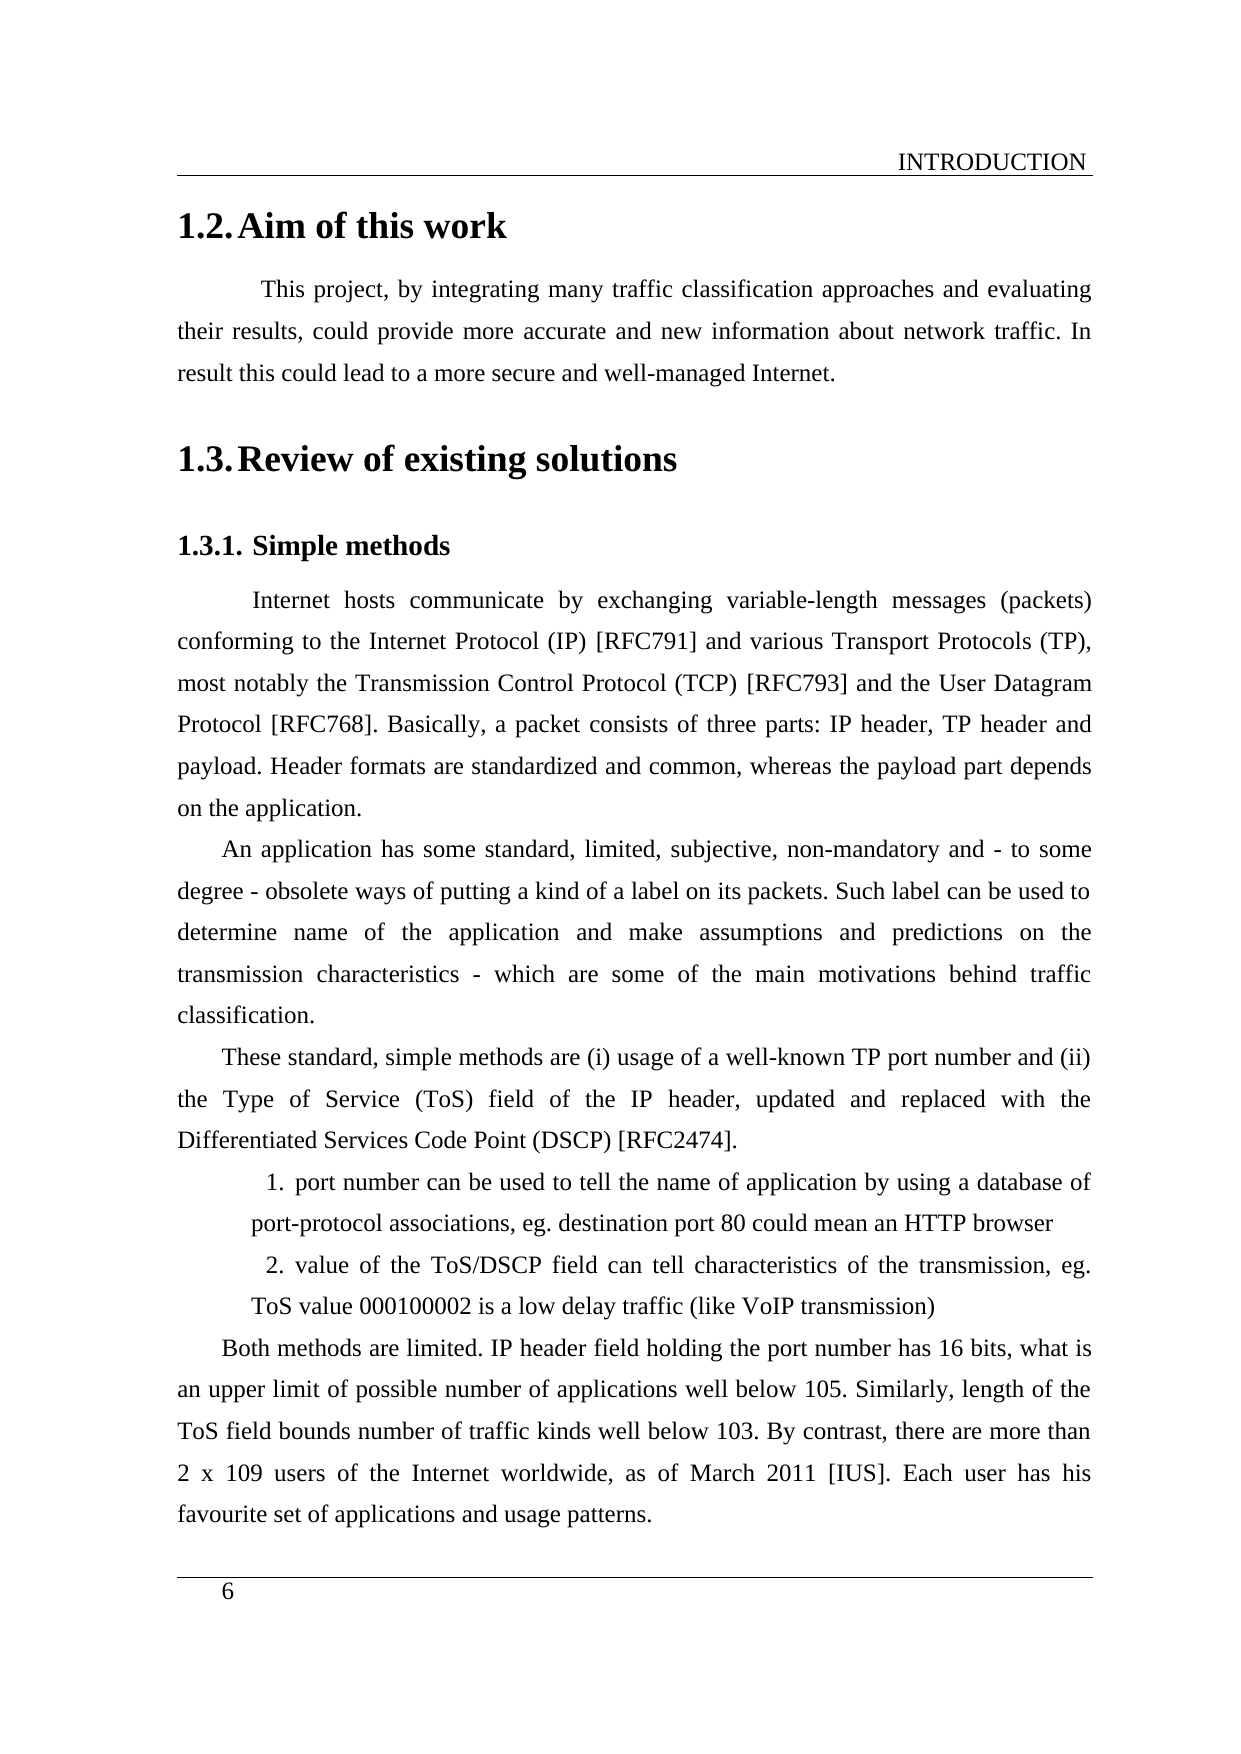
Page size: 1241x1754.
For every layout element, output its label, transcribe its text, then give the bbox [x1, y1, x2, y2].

text Both methods are limited. IP header field holding the port number has 16 bits, what is an upper limit of possible number of applications well below 105. Similarly, length of the ToS field bounds number of traffic kinds well below 103. By contrast, there are more than 2 x 109 users of the Internet worldwide, as of March 2011 [IUS]. Each user has his favourite set of applications and usage patterns. [177, 1334, 1093, 1528]
list port number can be used to tell the name of application by using a database of port-protocol associations, eg. destination port 80 could mean an HTTP browser [221, 1168, 1093, 1237]
text These standard, simple methods are (i) usage of a well-known TP port number and (ii) the Type of Service (ToS) field of the IP header, updated and replaced with the Differentiated Services Code Point (DSCP) [RFC2474]. [177, 1043, 1093, 1154]
text An application has some standard, limited, subjective, non-mandatory and - to some degree - obsolete ways of putting a kind of a label on its packets. Such label can be used to determine name of the application and make assumptions and predictions on the transmission characteristics - which are some of the main motivations behind traffic classification. [177, 835, 1093, 1029]
subtitle Review of existing solutions [177, 438, 1093, 479]
text Internet hosts communicate by exchanging variable-length messages (packets) conforming to the Internet Protocol (IP) [RFC791] and various Transport Protocols (TP), most notably the Transmission Control Protocol (TCP) [RFC793] and the User Datagram Protocol [RFC768]. Basically, a packet consists of three parts: IP header, TP header and payload. Header formats are standardized and common, whereas the payload part depends on the application. [177, 586, 1093, 821]
list value of the ToS/DSCP field can tell characteristics of the transmission, eg. ToS value 000100002 is a low delay traffic (like VoIP transmission) [221, 1251, 1093, 1320]
subtitle Simple methods [177, 529, 1093, 561]
subtitle Aim of this work [177, 205, 1093, 246]
text This project, by integrating many traffic classification approaches and evaluating their results, could provide more accurate and new information about network traffic. In result this could lead to a more secure and well-managed Internet. [177, 276, 1093, 386]
